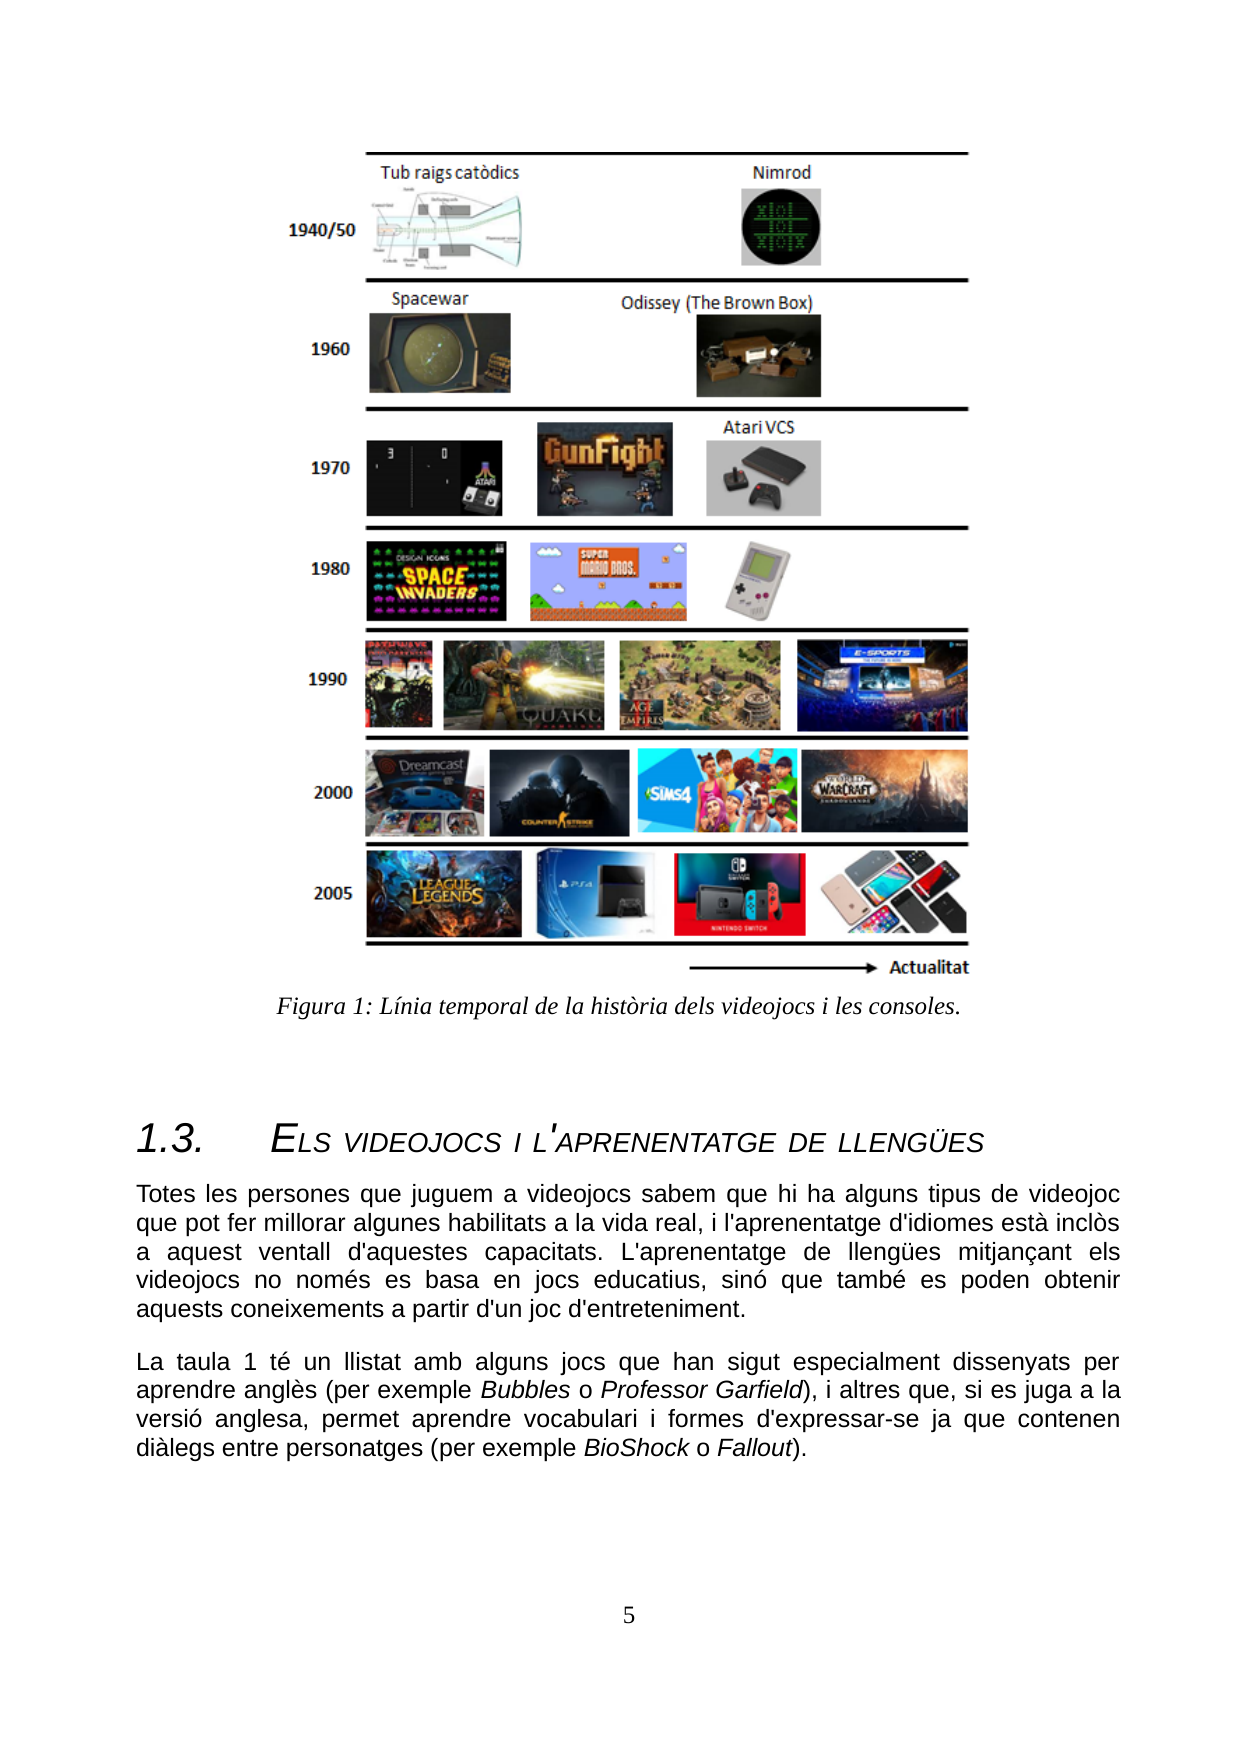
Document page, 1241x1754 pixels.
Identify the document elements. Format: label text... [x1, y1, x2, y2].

picture [276, 152, 982, 992]
text Totes les persones que juguem a videojocs sabem que hi ha alguns tipus de videojoc que pot fer millorar algunes habilitats a la vida real, i l'aprenentatge d'idiomes està inclòs a aquest ventall d'aquestes capacitats. L'aprenentatge de llengües mitjançant els videojocs no només es basa en jocs educatius, sinó que també es poden obtenir aquests coneixements a partir d'un joc d'entreteniment. [136, 1179, 1122, 1323]
subtitle Els videojocs i l'aprenentatge de llengües [136, 1114, 1122, 1162]
text La taula 1 té un llistat amb alguns jocs que han sigut especialment dissenyats per aprendre anglès (per exemple Bubbles o Professor Garfield), i altres que, si es juga a la versió anglesa, permet aprendre vocabulari i formes d'expressar-se ja que contenen diàlegs entre personatges (per exemple BioShock o Fallout). [136, 1347, 1122, 1462]
text Figura 1: Línia temporal de la història dels videojocs i les consoles. [276, 992, 982, 1020]
